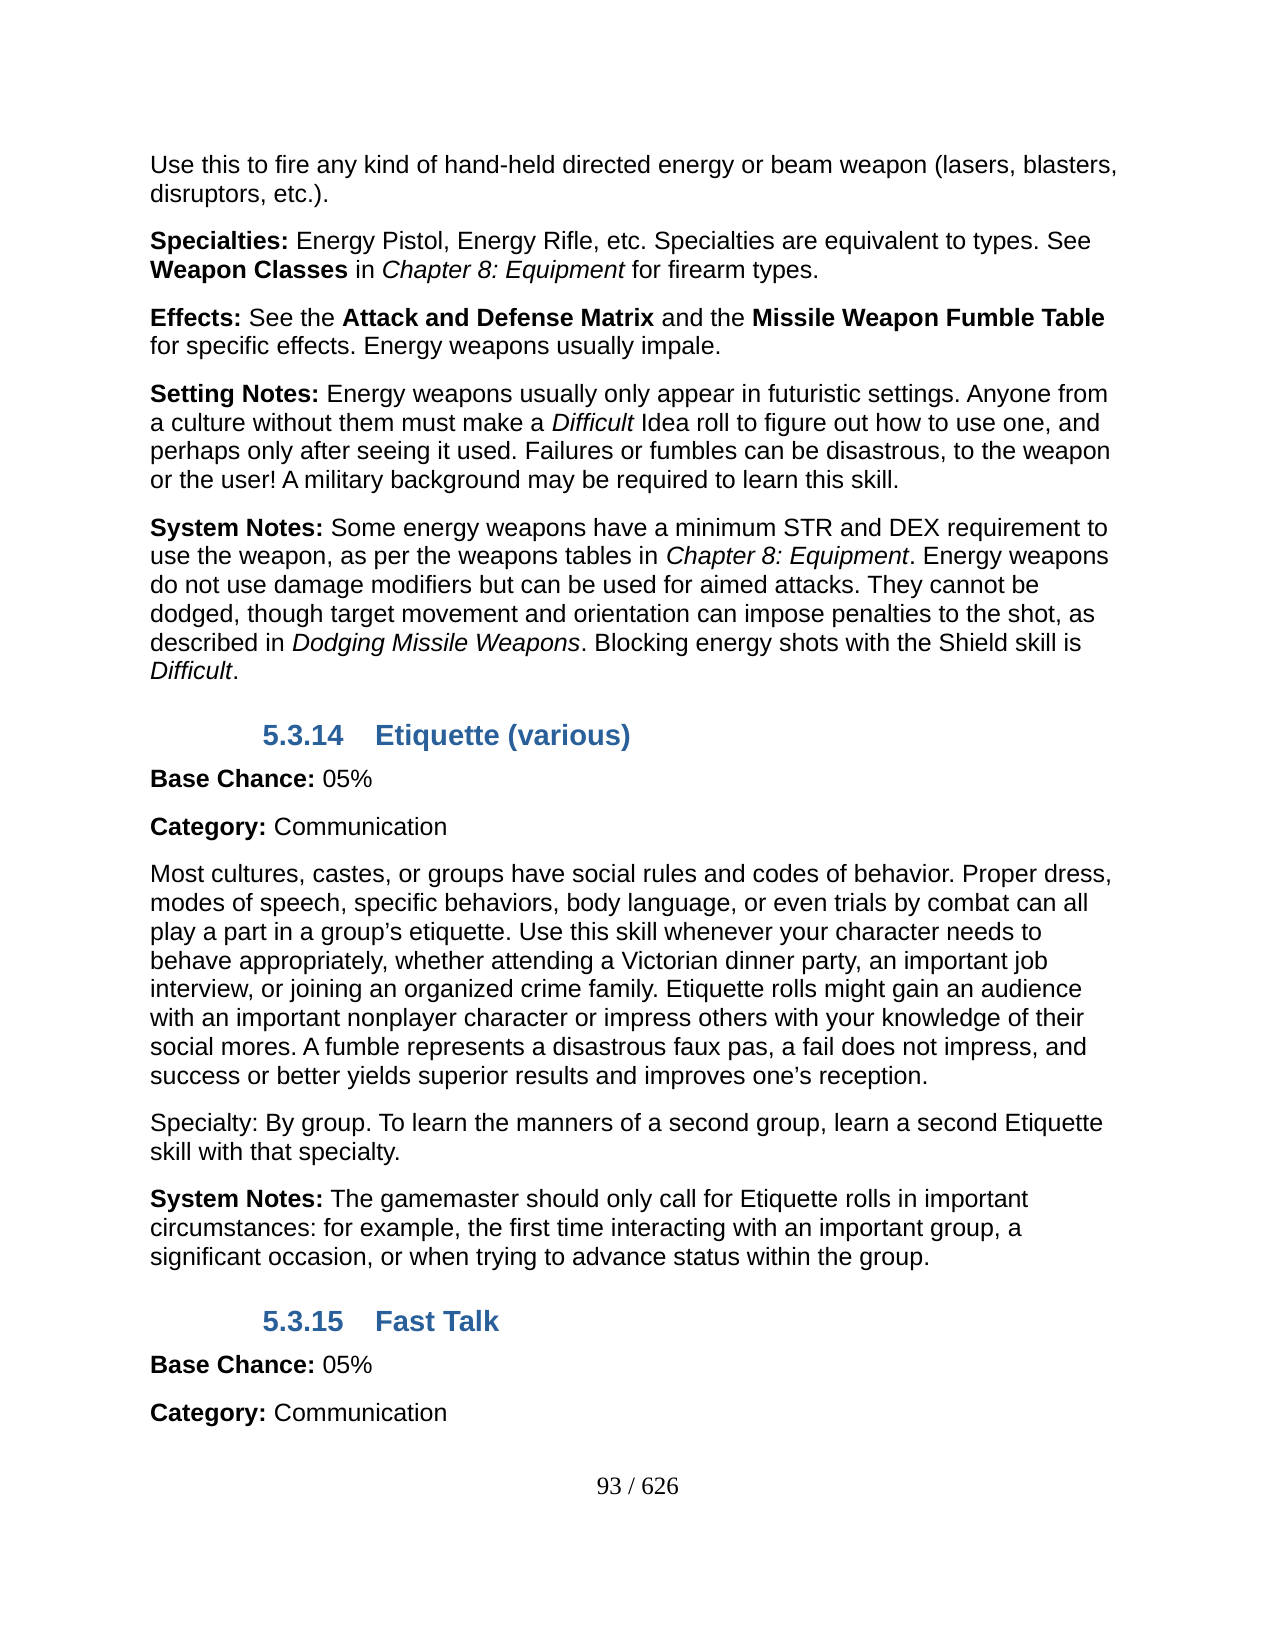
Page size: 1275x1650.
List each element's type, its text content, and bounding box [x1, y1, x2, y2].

text Use this to fire any kind of hand-held directed energy or beam weapon (lasers, blasters, disruptors, etc.). [150, 150, 1125, 207]
text Specialty: By group. To learn the manners of a second group, learn a second Etiquette skill with that specialty. [150, 1108, 1125, 1166]
subtitle Etiquette (various) [262, 718, 1125, 752]
text Most cultures, castes, or groups have social rules and codes of behavior. Proper dress, modes of speech, specific behaviors, body language, or even trials by combat can all play a part in a group’s etiquette. Use this skill whenever your character needs to behave appropriately, whether attending a Victorian dinner party, an important job interview, or joining an organized crime family. Etiquette rolls might gain an audience with an important nonplayer character or impress others with your knowledge of their social mores. A fumble represents a disastrous faux pas, a fail does not impress, and success or better yields superior results and improves one’s reception. [150, 859, 1125, 1089]
text Base Chance: 05% [150, 764, 1125, 793]
text System Notes: Some energy weapons have a minimum STR and DEX requirement to use the weapon, as per the weapons tables in Chapter 8: Equipment. Energy weapons do not use damage modifiers but can be used for aimed attacks. They cannot be dodged, though target movement and orientation can impose penalties to the shot, as described in Dodging Missile Weapons. Blocking energy shots with the Shield skill is Difficult. [150, 512, 1125, 685]
text Base Chance: 05% [150, 1350, 1125, 1379]
text Category: Communication [150, 1397, 1125, 1426]
text Category: Communication [150, 812, 1125, 841]
subtitle Fast Talk [262, 1304, 1125, 1337]
text Specialties: Energy Pistol, Energy Rifle, etc. Specialties are equivalent to types. See Weapon Classes in Chapter 8: Equipment for firearm types. [150, 226, 1125, 284]
text Effects: See the Attack and Defense Matrix and the Missile Weapon Fumble Table for specific effects. Energy weapons usually impale. [150, 302, 1125, 360]
text System Notes: The gamemaster should only call for Etiquette rolls in important circumstances: for example, the first time interacting with an important group, a significant occasion, or when trying to advance status within the group. [150, 1184, 1125, 1271]
text Setting Notes: Energy weapons usually only appear in futuristic settings. Anyone from a culture without them must make a Difficult Idea roll to figure out how to use one, and perhaps only after seeing it used. Failures or fumbles can be disastrous, to the weapon or the user! A military background may be required to learn this skill. [150, 379, 1125, 494]
